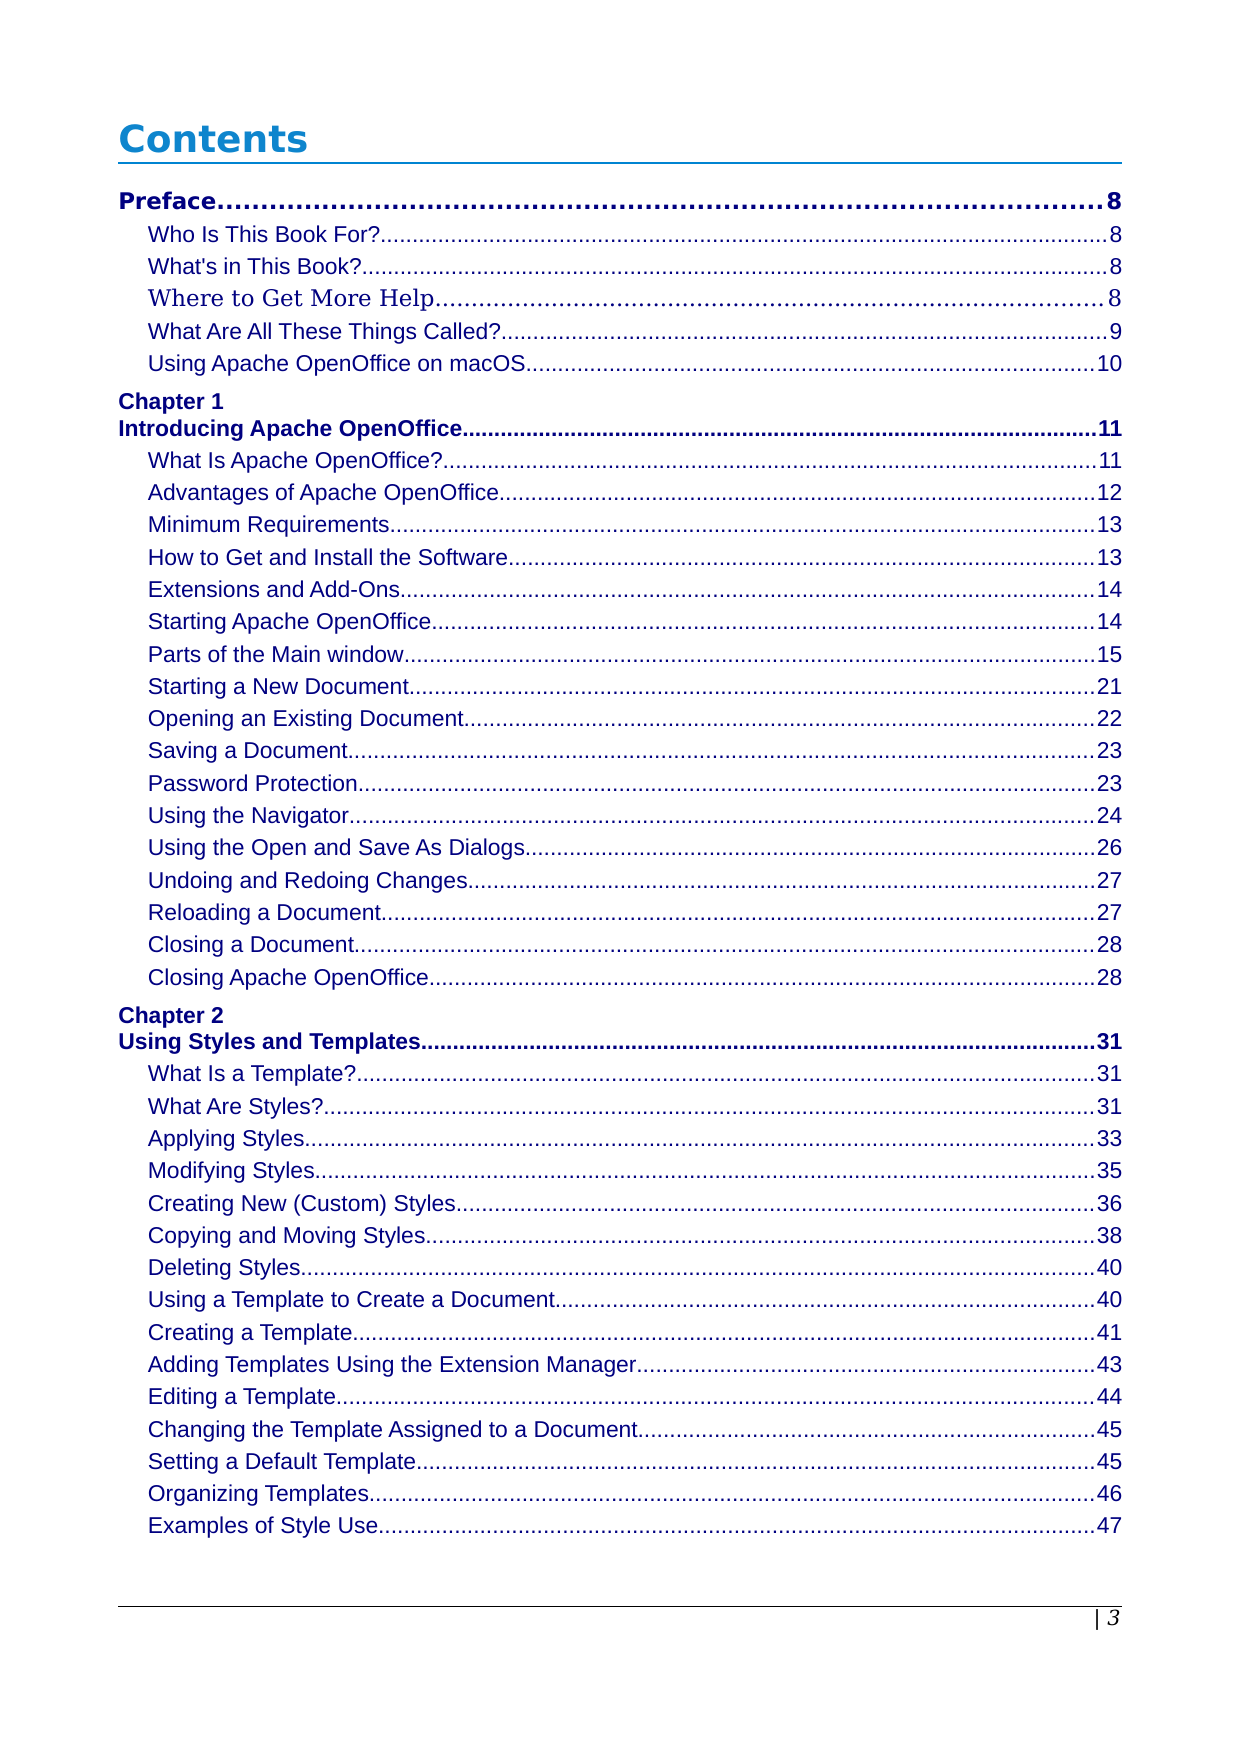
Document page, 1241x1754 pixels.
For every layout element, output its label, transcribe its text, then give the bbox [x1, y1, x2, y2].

text Applying Styles 33 [148, 1125, 1122, 1151]
text What Are All These Things Called? 9 [148, 318, 1122, 344]
text Undoing and Redoing Changes 27 [148, 867, 1122, 893]
text Adding Templates Using the Extension Manager 43 [148, 1351, 1122, 1377]
text Editing a Template 44 [148, 1383, 1122, 1409]
text Closing a Document 28 [148, 931, 1122, 958]
text Creating New (Custom) Styles 36 [148, 1189, 1122, 1216]
text Where to Get More Help 8 [148, 285, 1122, 312]
text Advantages of Apache OpenOffice 12 [148, 479, 1122, 506]
text Opening an Existing Document 22 [148, 705, 1122, 732]
text Starting a New Document 21 [148, 673, 1122, 699]
text Preface 8 [118, 188, 1122, 215]
text Using a Template to Create a Document 40 [148, 1286, 1122, 1313]
text Starting Apache OpenOffice 14 [148, 608, 1122, 635]
text Chapter 1 Introducing Apache OpenOffice 11 [118, 388, 1122, 441]
text Creating a Template 41 [148, 1319, 1122, 1345]
text Closing Apache OpenOffice 28 [148, 963, 1122, 990]
text Copying and Moving Styles 38 [148, 1222, 1122, 1248]
text Setting a Default Template 45 [148, 1448, 1122, 1474]
text What's in This Book? 8 [148, 253, 1122, 279]
text Using the Navigator 24 [148, 802, 1122, 828]
text Modifying Styles 35 [148, 1157, 1122, 1183]
text What Are Styles? 31 [148, 1093, 1122, 1119]
text Parts of the Main window 15 [148, 641, 1122, 667]
text Changing the Template Assigned to a Document 45 [148, 1416, 1122, 1442]
text Deleting Styles 40 [148, 1254, 1122, 1280]
text Using Apache OpenOffice on macOS 10 [148, 350, 1122, 376]
text Reloading a Document 27 [148, 899, 1122, 925]
text Using the Open and Save As Dialogs 26 [148, 834, 1122, 861]
text Examples of Style Use 47 [148, 1512, 1122, 1539]
text Who Is This Book For? 8 [148, 221, 1122, 247]
text Password Protection 23 [148, 770, 1122, 796]
text Saving a Document 23 [148, 737, 1122, 764]
text Extensions and Add-Ons 14 [148, 576, 1122, 602]
text What Is a Template? 31 [148, 1060, 1122, 1087]
text What Is Apache OpenOffice? 11 [148, 447, 1122, 473]
text Minimum Requirements 13 [148, 511, 1122, 538]
text How to Get and Install the Software 13 [148, 544, 1122, 570]
text Chapter 2 Using Styles and Templates 31 [118, 1002, 1122, 1054]
text Contents [118, 118, 1122, 162]
text Organizing Templates 46 [148, 1480, 1122, 1506]
